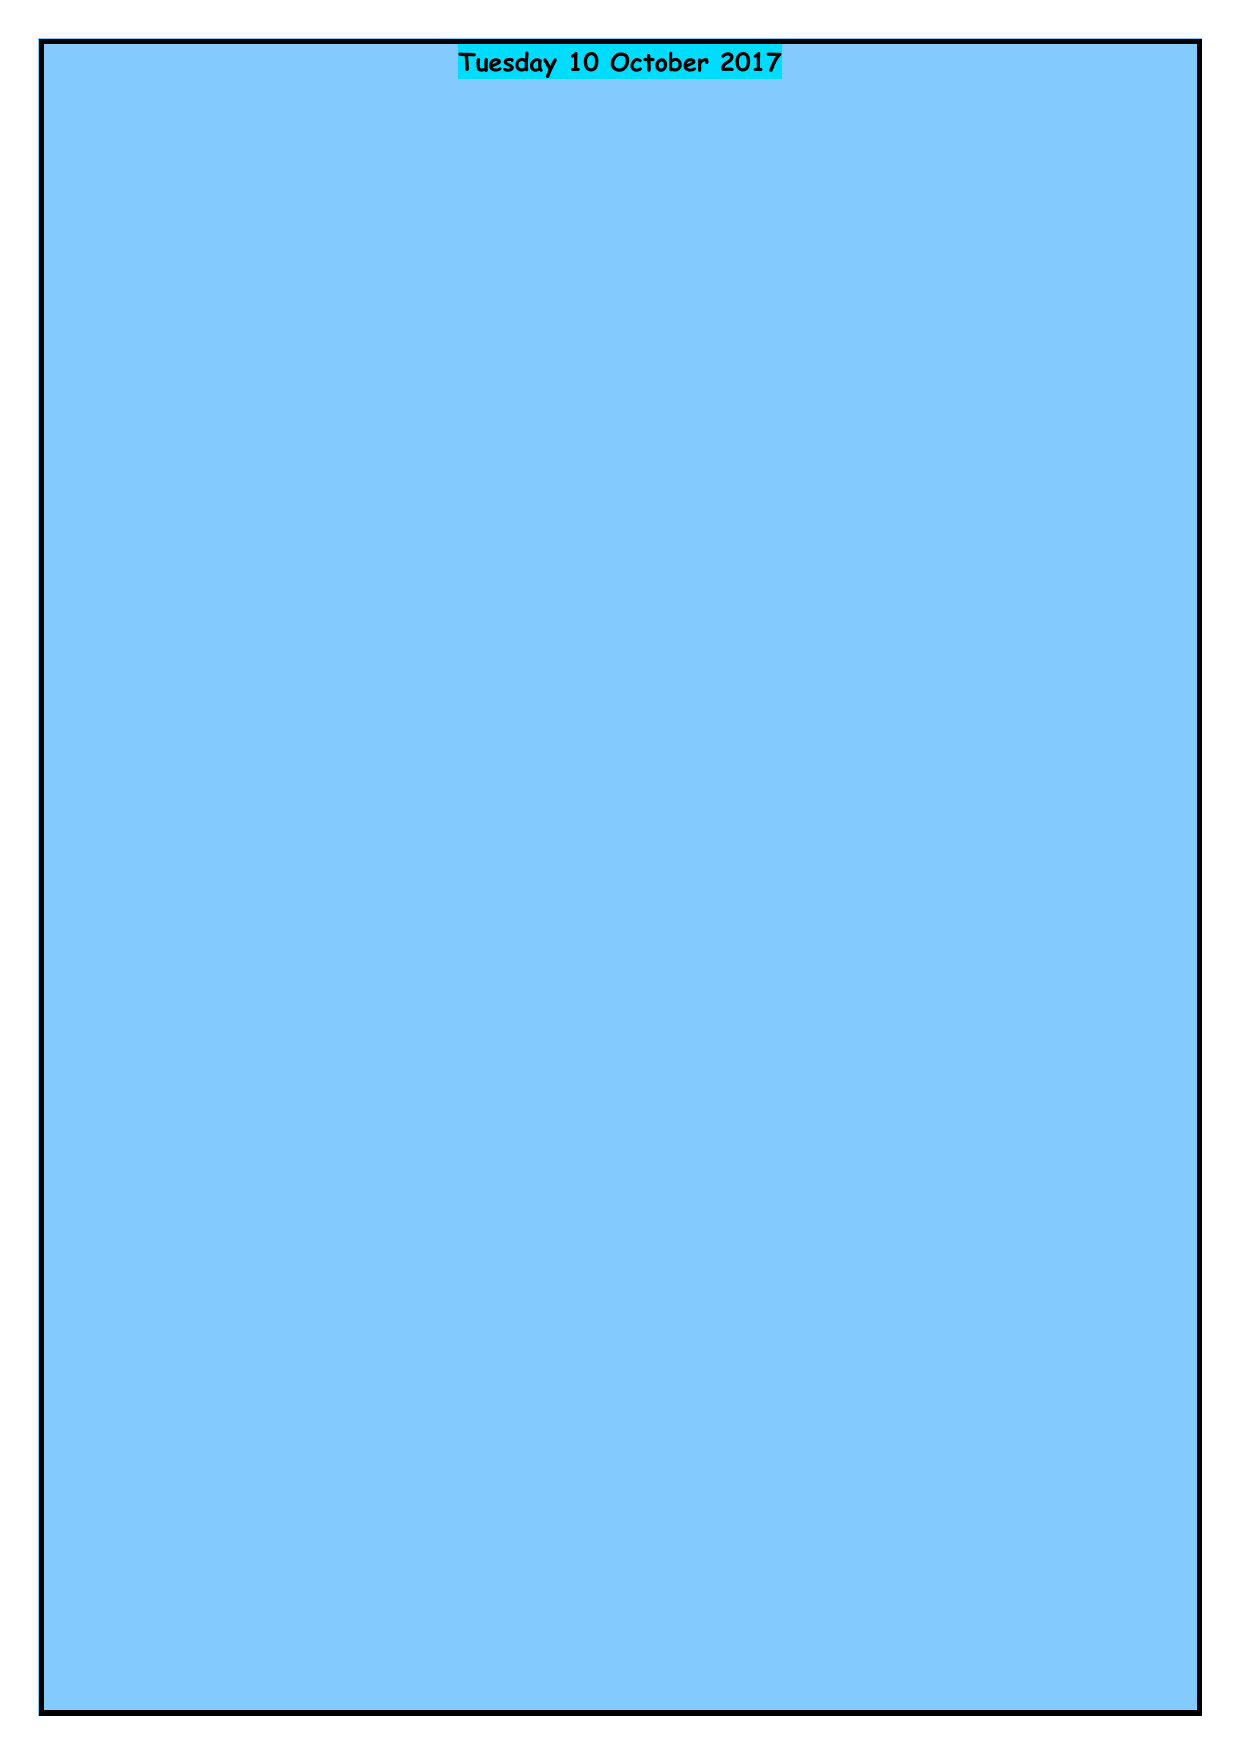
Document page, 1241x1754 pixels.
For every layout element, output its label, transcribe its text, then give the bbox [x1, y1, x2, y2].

text Tuesday 10 October 2017 [44, 44, 1197, 79]
